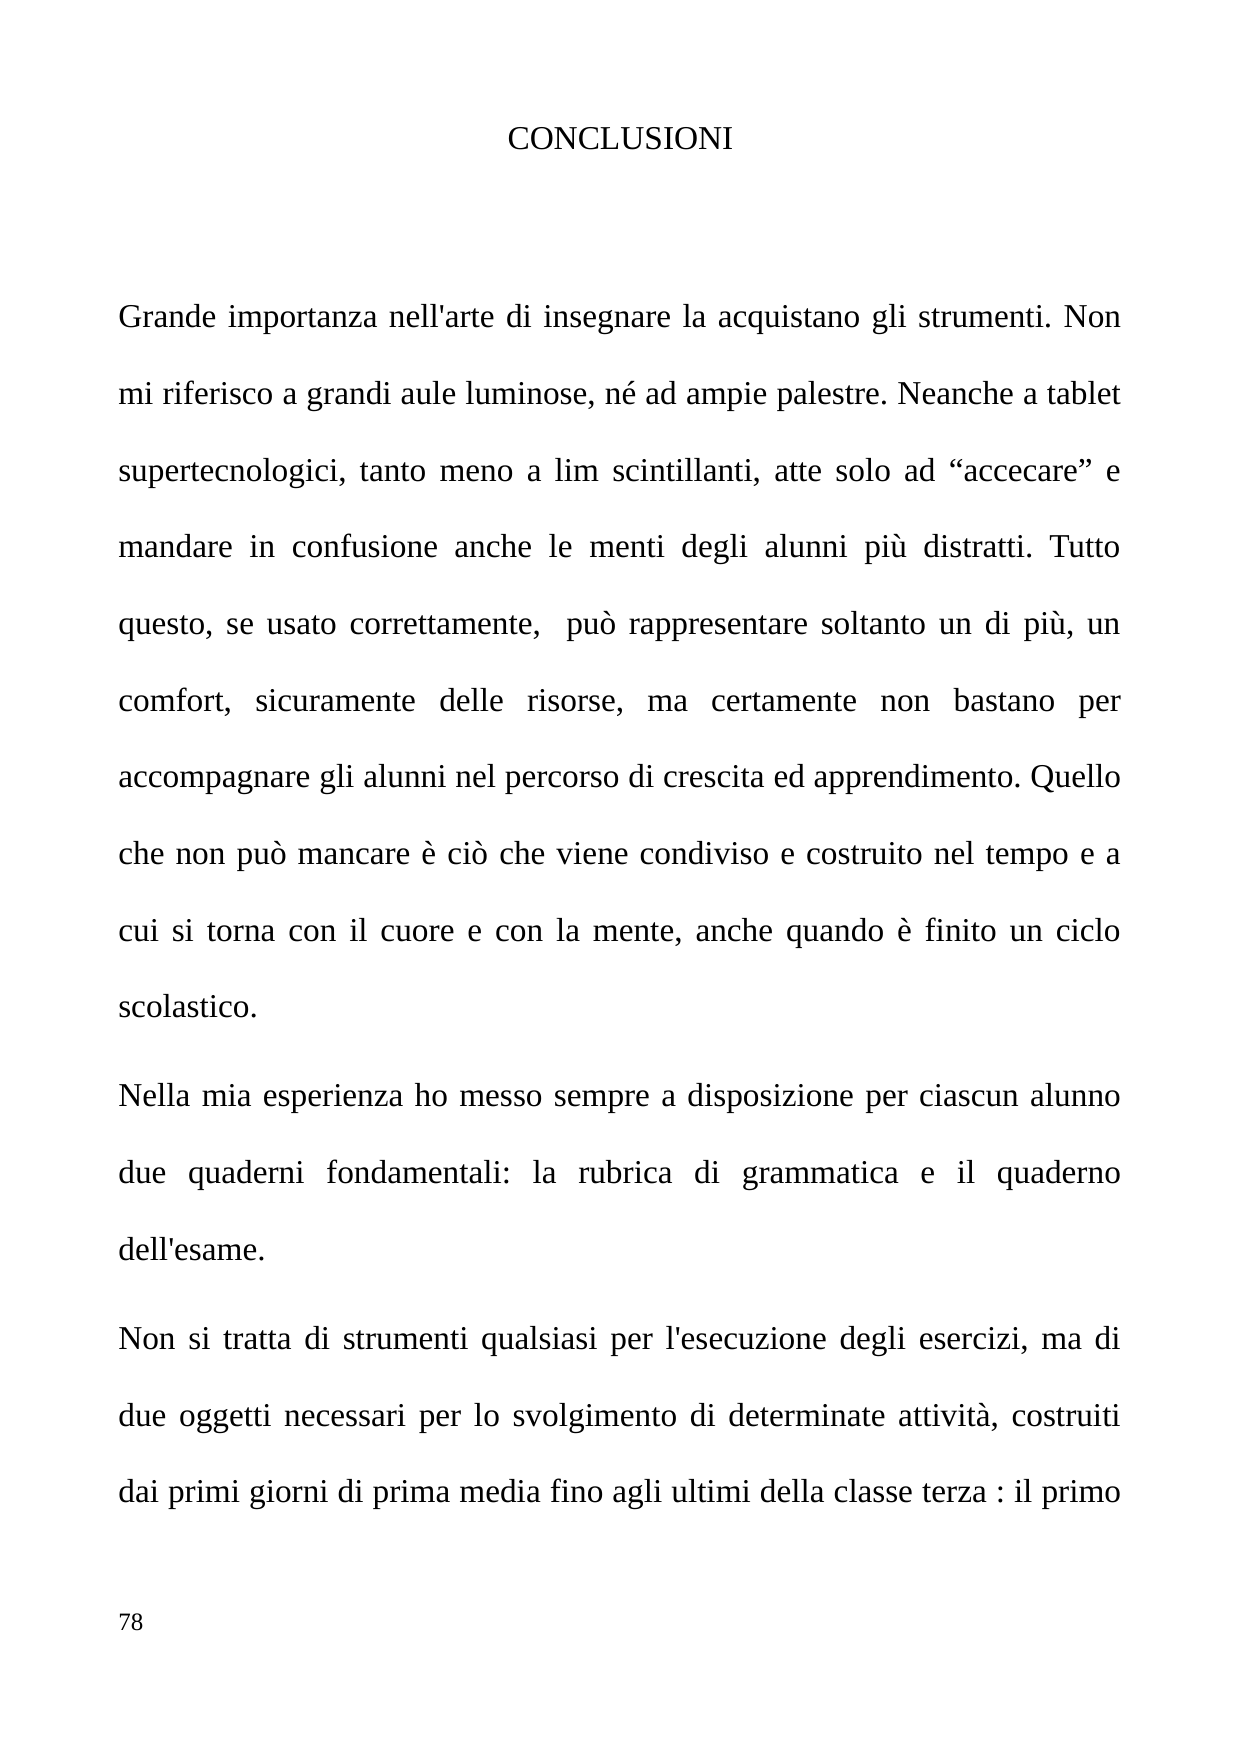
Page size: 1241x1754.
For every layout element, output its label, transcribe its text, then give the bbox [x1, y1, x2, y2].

text CONCLUSIONI [118, 118, 1122, 156]
text Non si tratta di strumenti qualsiasi per l'esecuzione degli esercizi, ma di due oggetti necessari per lo svolgimento di determinate attività, costruiti dai primi giorni di prima media fino agli ultimi della classe terza : il primo [118, 1318, 1122, 1510]
text Nella mia esperienza ho messo sempre a disposizione per ciascun alunno due quaderni fondamentali: la rubrica di grammatica e il quaderno dell'esame. [118, 1076, 1122, 1267]
text Grande importanza nell'arte di insegnare la acquistano gli strumenti. Non mi riferisco a grandi aule luminose, né ad ampie palestre. Neanche a tablet supertecnologici, tanto meno a lim scintillanti, atte solo ad “accecare” e mandare in confusione anche le menti degli alunni più distratti. Tutto questo, se usato correttamente, può rappresentare soltanto un di più, un comfort, sicuramente delle risorse, ma certamente non bastano per accompagnare gli alunni nel percorso di crescita ed apprendimento. Quello che non può mancare è ciò che viene condiviso e costruito nel tempo e a cui si torna con il cuore e con la mente, anche quando è finito un ciclo scolastico. [118, 296, 1122, 1025]
